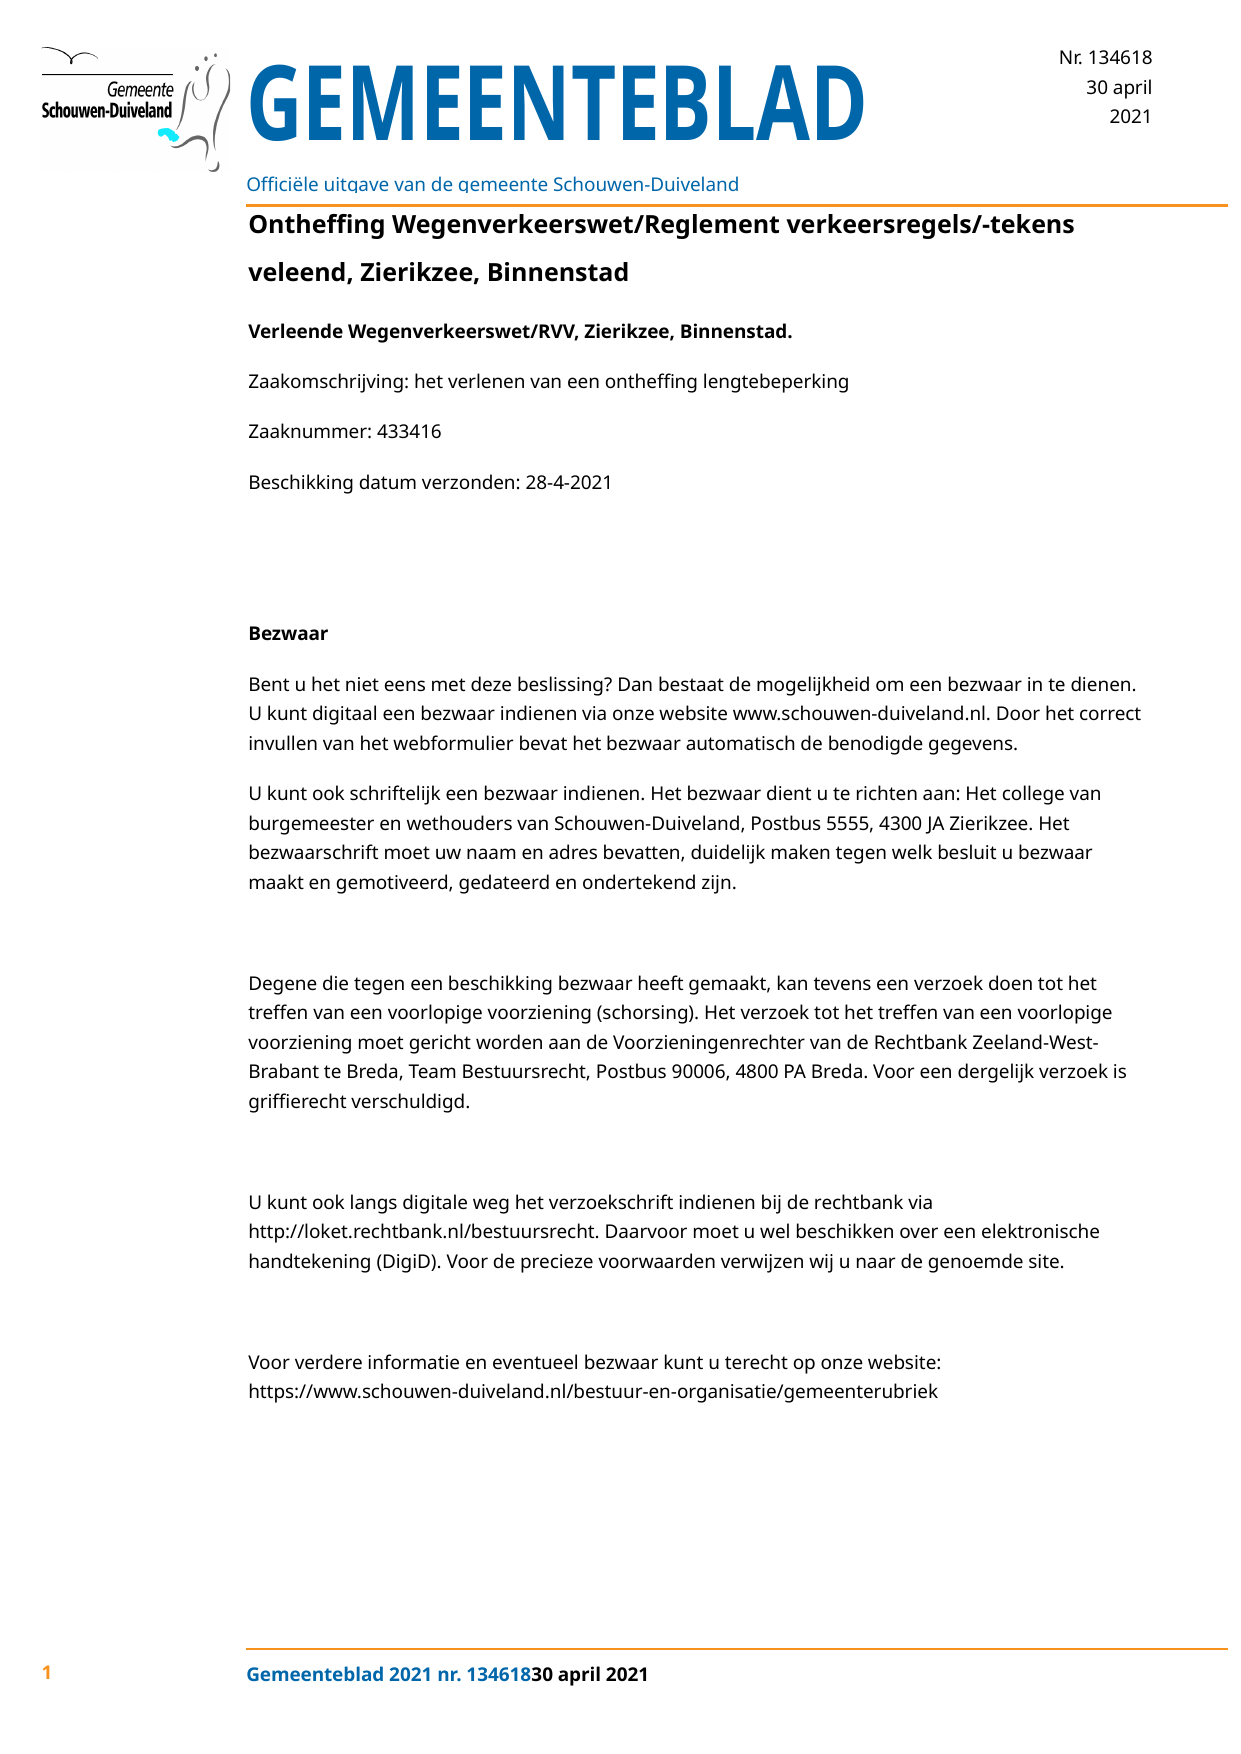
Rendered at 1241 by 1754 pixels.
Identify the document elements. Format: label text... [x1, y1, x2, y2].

text Bent u het niet eens met deze beslissing? Dan bestaat de mogelijkheid om een bezwaar in te dienen. U kunt digitaal een bezwaar indienen via onze website www.schouwen-duiveland.nl. Door het correct invullen van het webformulier bevat het bezwaar automatisch de benodigde gegevens. [248, 671, 1152, 756]
text U kunt ook schriftelijk een bezwaar indienen. Het bezwaar dient u te richten aan: Het college van burgemeester en wethouders van Schouwen-Duiveland, Postbus 5555, 4300 JA Zierikzee. Het bezwaarschrift moet uw naam en adres bevatten, duidelijk maken tegen welk besluit u bezwaar maakt en gemotiveerd, gedateerd en ondertekend zijn. [248, 780, 1152, 895]
text Verleende Wegenverkeerswet/RVV, Zierikzee, Binnenstad. [248, 318, 1152, 344]
text Voor verdere informatie en eventueel bezwaar kunt u terecht op onze website: https://www.schouwen-duiveland.nl/bestuur-en-organisatie/gemeenterubriek [248, 1349, 1152, 1404]
text Beschikking datum verzonden: 28-4-2021 [248, 469, 1152, 495]
picture [41, 47, 231, 172]
text Bezwaar [248, 620, 1152, 646]
text Degene die tegen een beschikking bezwaar heeft gemaakt, kan tevens een verzoek doen tot het treffen van een voorlopige voorziening (schorsing). Het verzoek tot het treffen van een voorlopige voorziening moet gericht worden aan de Voorzieningenrechter van de Rechtbank Zeeland-West-Brabant te Breda, Team Bestuursrecht, Postbus 90006, 4800 PA Breda. Voor een dergelijk verzoek is griffierecht verschuldigd. [248, 970, 1152, 1114]
text Zaakomschrijving: het verlenen van een ontheffing lengtebeperking [248, 368, 1152, 394]
text Ontheffing Wegenverkeerswet/Reglement verkeersregels/-tekens veleend, Zierikzee, Binnenstad [248, 207, 1152, 288]
text U kunt ook langs digitale weg het verzoekschrift indienen bij de rechtbank via http://loket.rechtbank.nl/bestuursrecht. Daarvoor moet u wel beschikken over een elektronische handtekening (DigiD). Voor de precieze voorwaarden verwijzen wij u naar de genoemde site. [248, 1189, 1152, 1274]
text Zaaknummer: 433416 [248, 419, 1152, 444]
